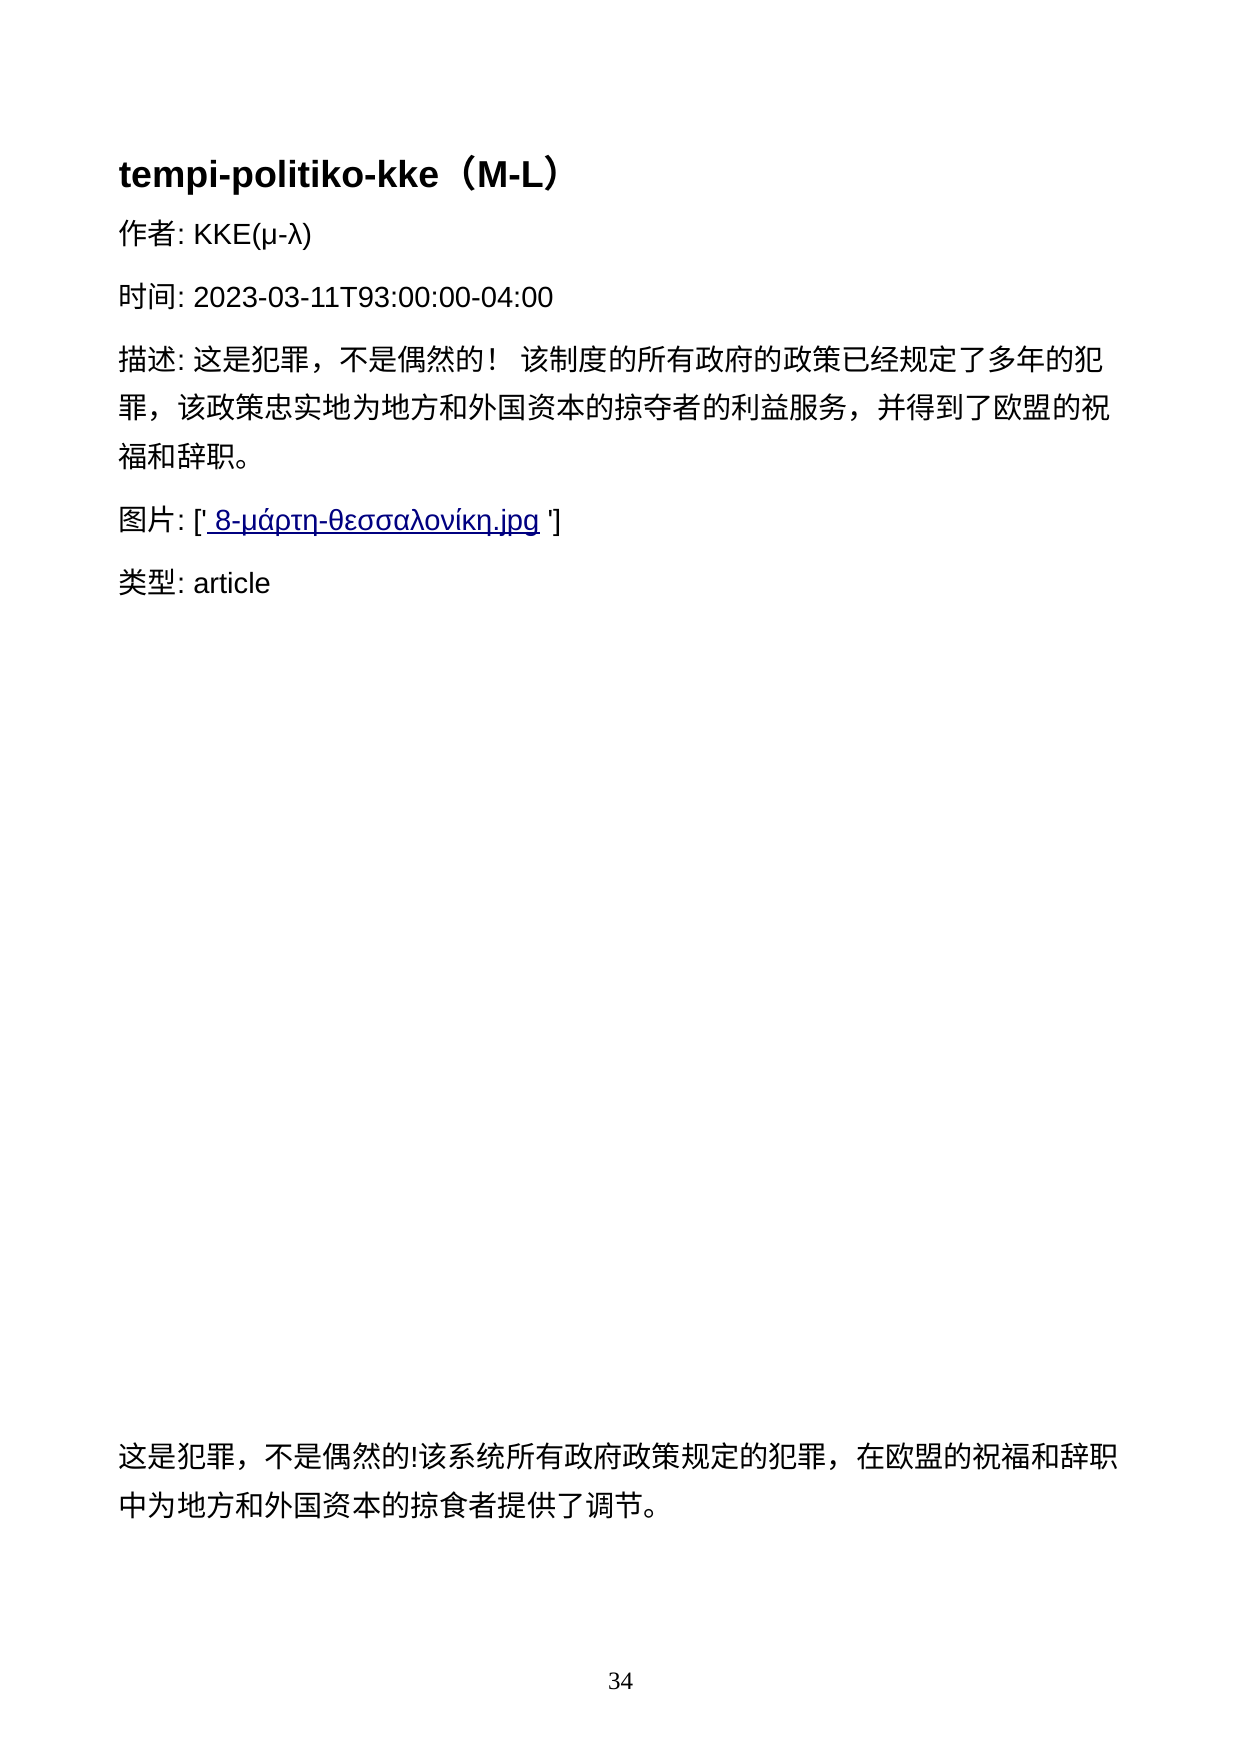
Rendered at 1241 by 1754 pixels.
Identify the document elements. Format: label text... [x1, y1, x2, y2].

text 类型: article [118, 560, 1122, 602]
text 时间: 2023-03-11T93:00:00-04:00 [118, 273, 1122, 316]
text 图片: [' 8-μάρτη-θεσσαλονίκη.jpg '] [118, 497, 1122, 539]
subtitle tempi-politiko-kke（M-L） [118, 143, 1122, 198]
text 这是犯罪，不是偶然的!该系统所有政府政策规定的犯罪，在欧盟的祝福和辞职中为地方和外国资本的掠食者提供了调节。 [118, 623, 1122, 1524]
text 描述: 这是犯罪，不是偶然的！ 该制度的所有政府的政策已经规定了多年的犯罪，该政策忠实地为地方和外国资本的掠夺者的利益服务，并得到了欧盟的祝福和辞职。 [118, 337, 1122, 476]
text 作者: ΚΚΕ(μ-λ) [118, 210, 1122, 253]
